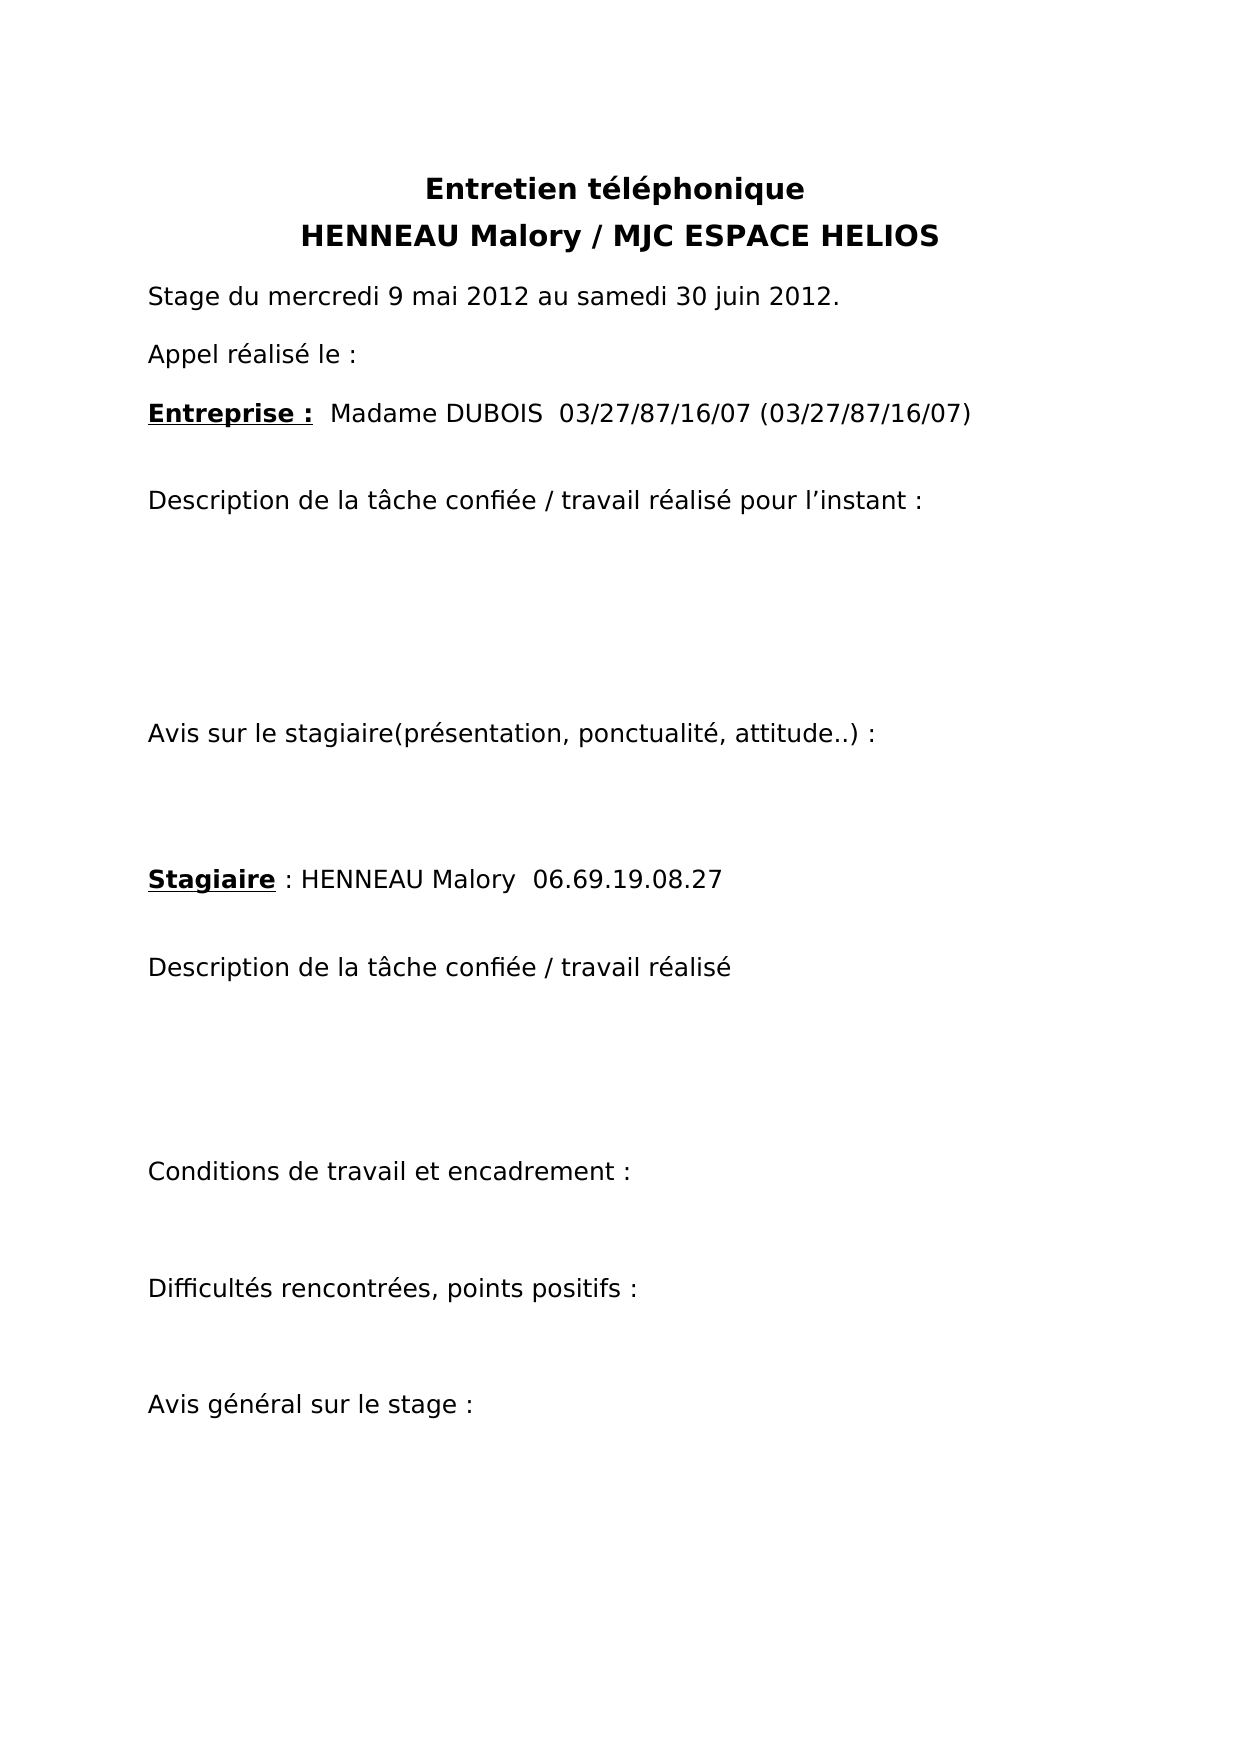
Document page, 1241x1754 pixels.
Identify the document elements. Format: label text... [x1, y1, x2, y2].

text Description de la tâche confiée / travail réalisé pour l’instant : [148, 486, 1093, 516]
text Difficultés rencontrées, points positifs : [148, 1274, 1093, 1303]
text Entreprise : Madame DUBOIS 03/27/87/16/07 (03/27/87/16/07) [148, 399, 1093, 428]
text Stage du mercredi 9 mai 2012 au samedi 30 juin 2012. [148, 282, 1093, 311]
subtitle Entretien téléphonique [148, 173, 1093, 207]
text Avis sur le stagiaire(présentation, ponctualité, attitude..) : [148, 720, 1093, 749]
text HENNEAU Malory / MJC ESPACE HELIOS [148, 219, 1093, 253]
text Conditions de travail et encadrement : [148, 1157, 1093, 1186]
text Avis général sur le stage : [148, 1391, 1093, 1420]
text Stagiaire : HENNEAU Malory 06.69.19.08.27 [148, 866, 1093, 895]
text Description de la tâche confiée / travail réalisé [148, 953, 1093, 982]
text Appel réalisé le : [148, 341, 1093, 370]
